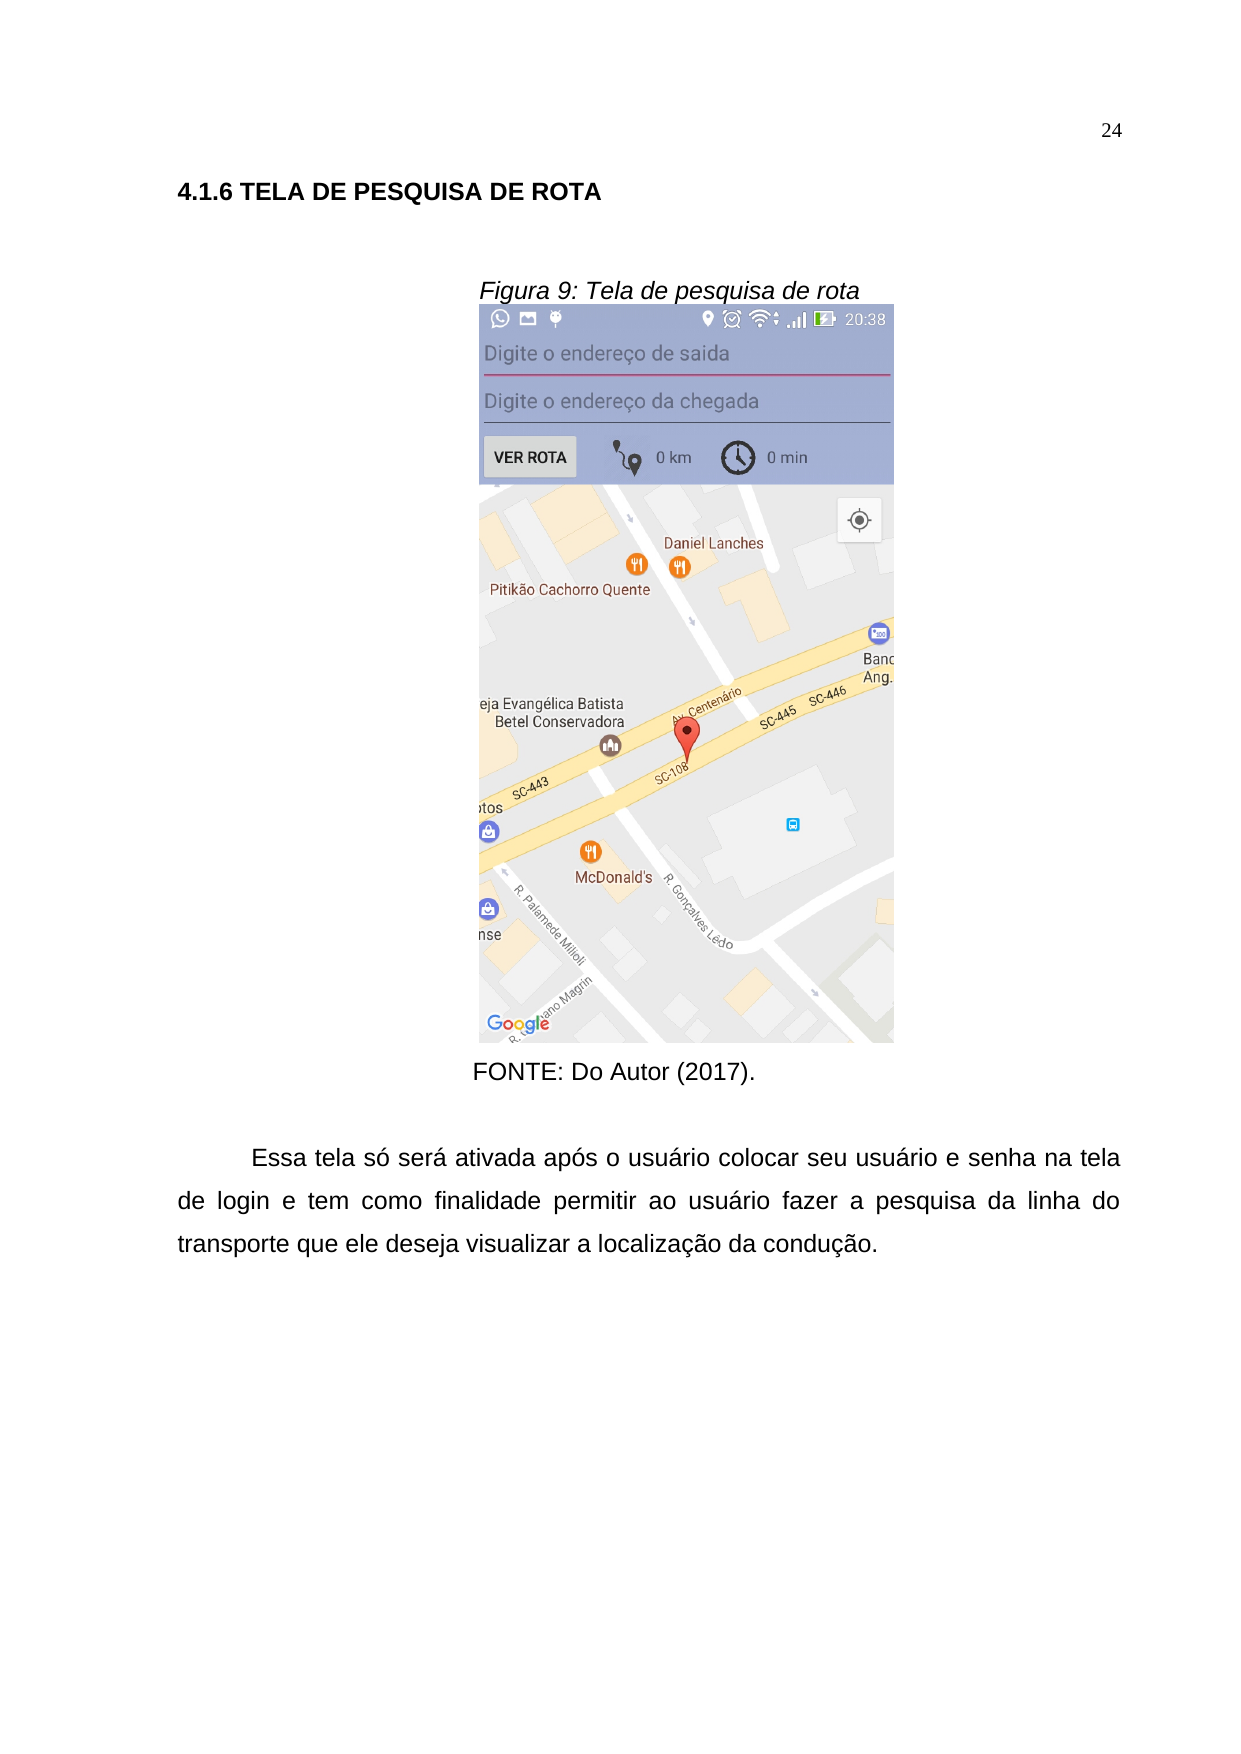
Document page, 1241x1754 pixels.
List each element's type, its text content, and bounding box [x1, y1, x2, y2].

picture [479, 304, 894, 1043]
text 4.1.6 TELA DE PESQUISA DE ROTA [177, 177, 1122, 206]
text FONTE: Do Autor (2017). [472, 1057, 1122, 1086]
text Essa tela só será ativada após o usuário colocar seu usuário e senha na tela de login e tem como finalidade permitir ao usuário fazer a pesquisa da linha do transporte que ele deseja visualizar a localização da condução. [177, 1143, 1122, 1258]
text Figura 9: Tela de pesquisa de rota [479, 276, 894, 304]
